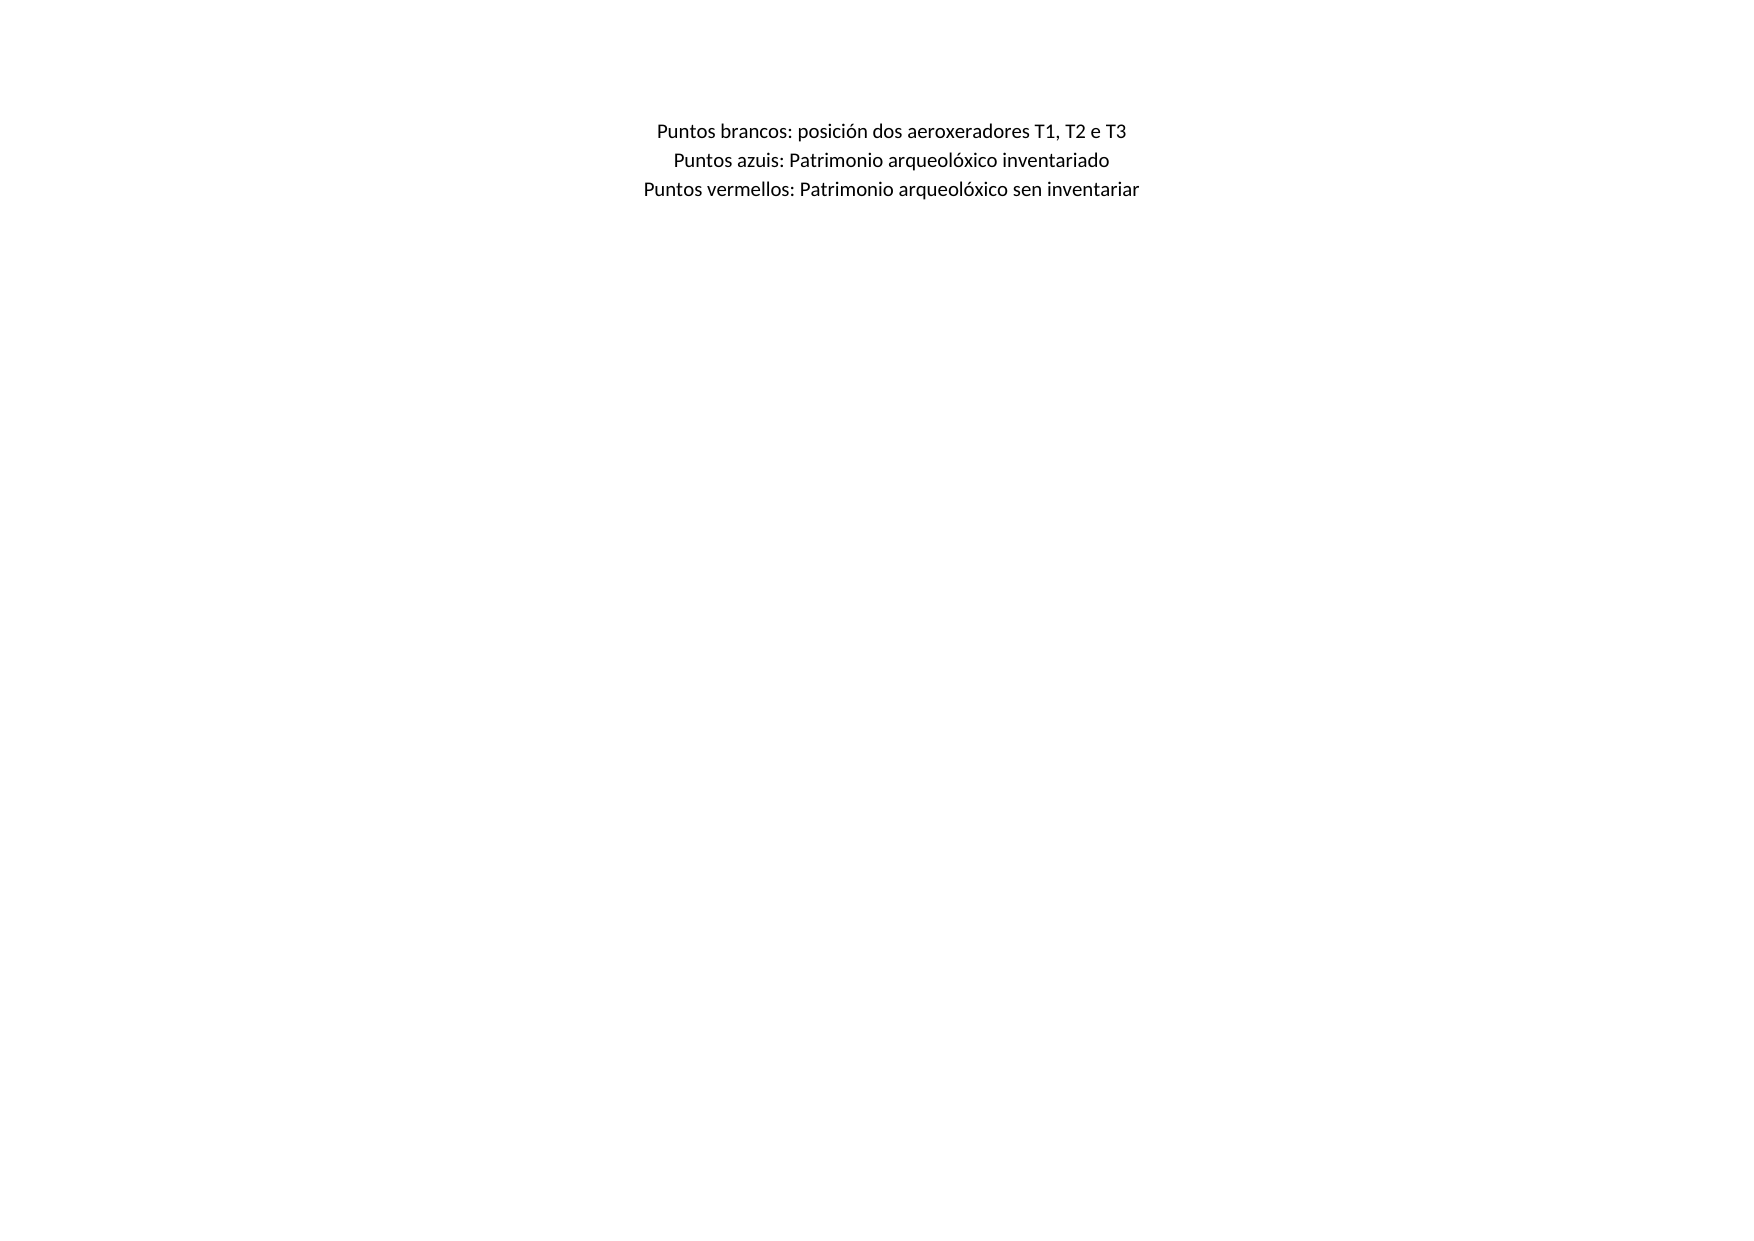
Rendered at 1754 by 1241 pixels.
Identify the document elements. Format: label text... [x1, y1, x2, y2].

text Puntos vermellos: Patrimonio arqueolóxico sen inventariar [148, 176, 1636, 202]
text Puntos brancos: posición dos aeroxeradores T1, T2 e T3 [148, 118, 1636, 143]
text Puntos azuis: Patrimonio arqueolóxico inventariado [148, 147, 1636, 173]
